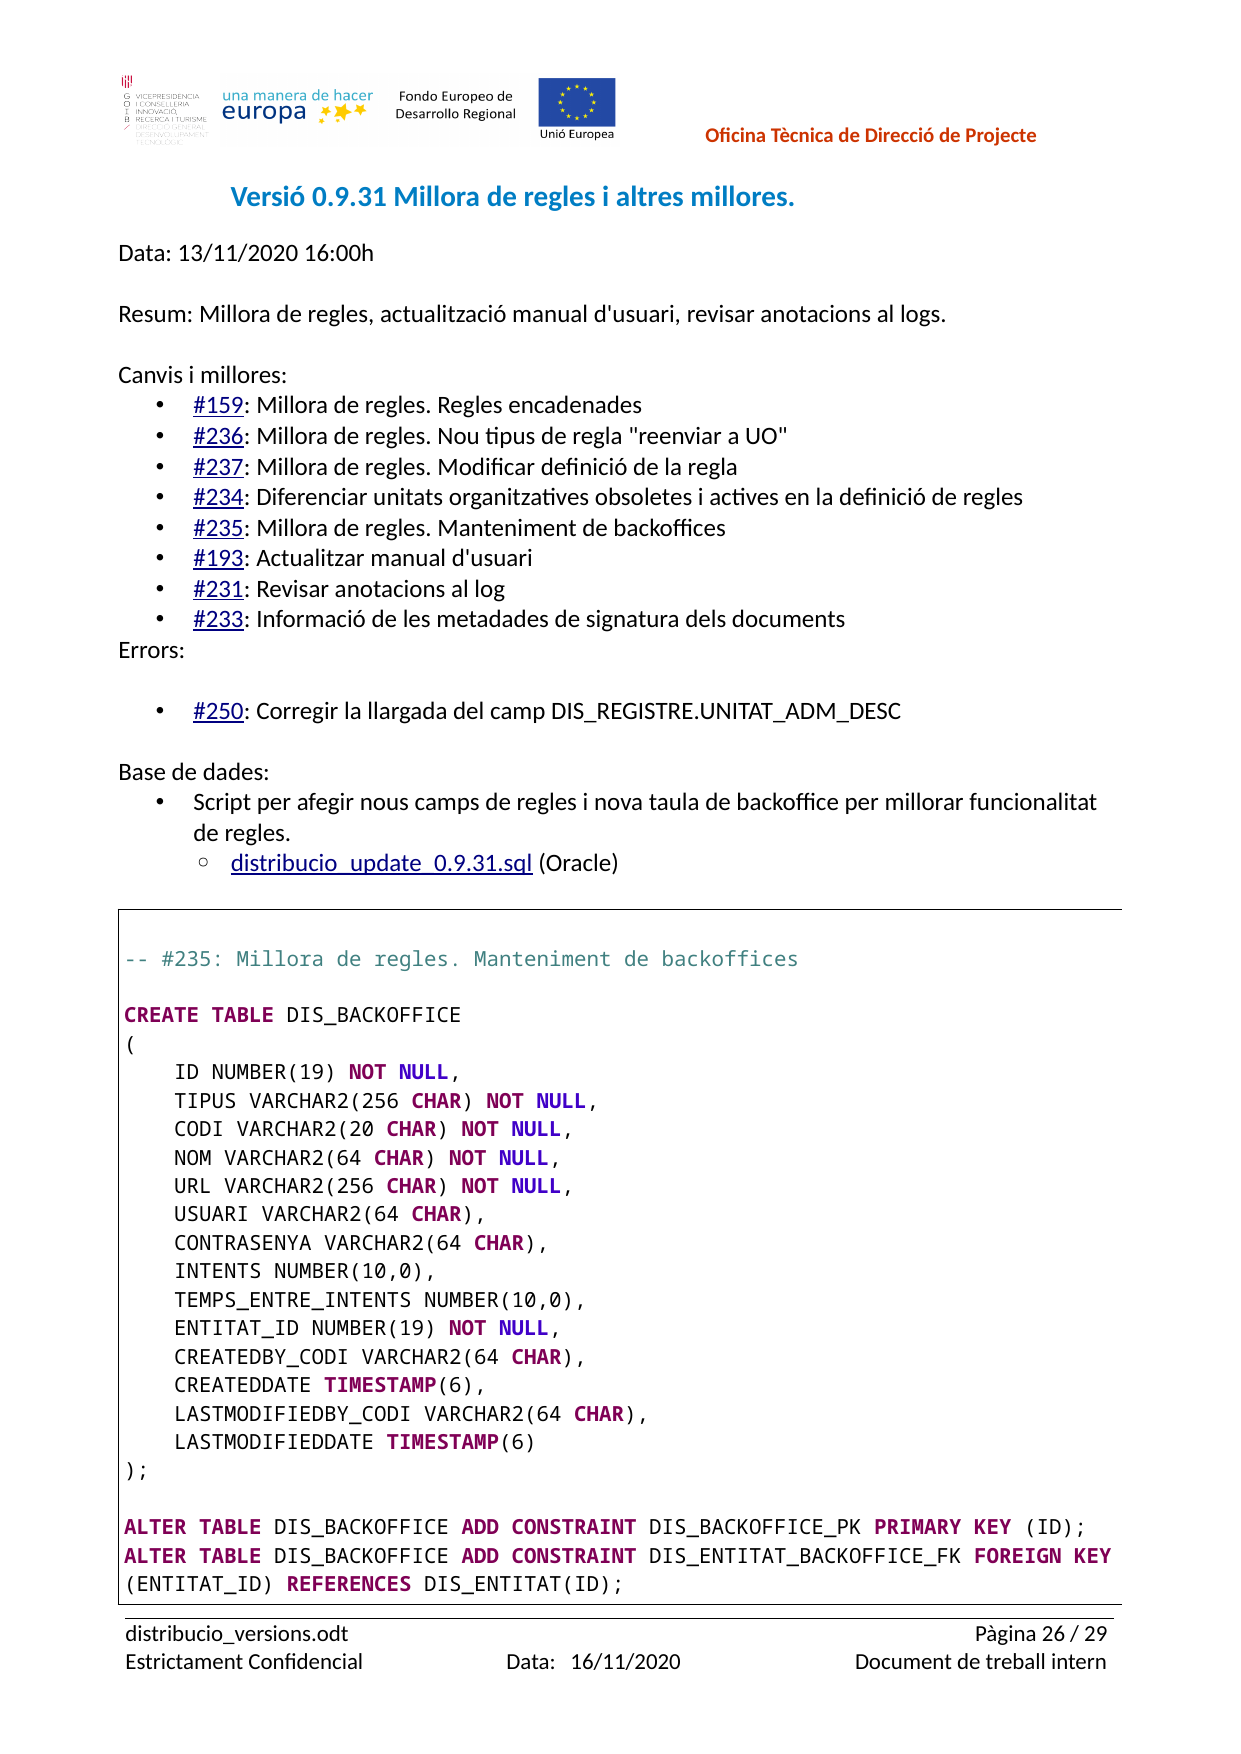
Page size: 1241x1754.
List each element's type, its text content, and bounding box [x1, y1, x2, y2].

text Resum: Millora de regles, actualització manual d'usuari, revisar anotacions al logs. [118, 298, 1122, 328]
list #231: Revisar anotacions al log [156, 573, 1122, 603]
subtitle Versió 0.9.31 Millora de regles i altres millores. [153, 178, 1122, 213]
list #237: Millora de regles. Modificar definició de la regla [156, 451, 1122, 481]
list #159: Millora de regles. Regles encadenades [156, 389, 1122, 420]
list #235: Millora de regles. Manteniment de backoffices [156, 512, 1122, 542]
picture [118, 73, 213, 147]
list #233: Informació de les metadades de signatura dels documents [156, 603, 1122, 634]
list distribucio_update_0.9.31.sql (Oracle) [193, 847, 1122, 878]
list Script per afegir nous camps de regles i nova taula de backoffice per millorar funcionalitat de regles. [156, 786, 1122, 847]
list #250: Corregir la llargada del camp DIS_REGISTRE.UNITAT_ADM_DESC [156, 695, 1122, 725]
list #234: Diferenciar unitats organitzatives obsoletes i actives en la definició de regles [156, 481, 1122, 512]
text Canvis i millores: [118, 359, 1122, 389]
text Base de dades: [118, 756, 1122, 786]
text Errors: [118, 634, 1122, 664]
list #236: Millora de regles. Nou tipus de regla "reenviar a UO" [156, 420, 1122, 451]
list #193: Actualitzar manual d'usuari [156, 542, 1122, 573]
picture [219, 73, 621, 147]
text Data: 13/11/2020 16:00h [118, 237, 1122, 267]
table_header -- #235: Millora de regles. Manteniment de backoffices CREATE TABLE DIS_BACKOFFICE ( ID NUMBER(19) NOT NULL, TIPUS VARCHAR2(256 CHAR) NOT NULL, CODI VARCHAR2(20 CHAR) NOT NULL, NOM VARCHAR2(64 CHAR) NOT NULL, URL VARCHAR2(256 CHAR) NOT NULL, USUARI VARCHAR2(64 CHAR), CONTRASENYA VARCHAR2(64 CHAR), INTENTS NUMBER(10,0), TEMPS_ENTRE_INTENTS NUMBER(10,0), ENTITAT_ID NUMBER(19) NOT NULL, CREATEDBY_CODI VARCHAR2(64 CHAR), CREATEDDATE TIMESTAMP(6), LASTMODIFIEDBY_CODI VARCHAR2(64 CHAR), LASTMODIFIEDDATE TIMESTAMP(6) ); ALTER TABLE DIS_BACKOFFICE ADD CONSTRAINT DIS_BACKOFFICE_PK PRIMARY KEY (ID); ALTER TABLE DIS_BACKOFFICE ADD CONSTRAINT DIS_ENTITAT_BACKOFFICE_FK FOREIGN KEY (ENTITAT_ID) REFERENCES DIS_ENTITAT(ID); [119, 910, 1122, 1603]
